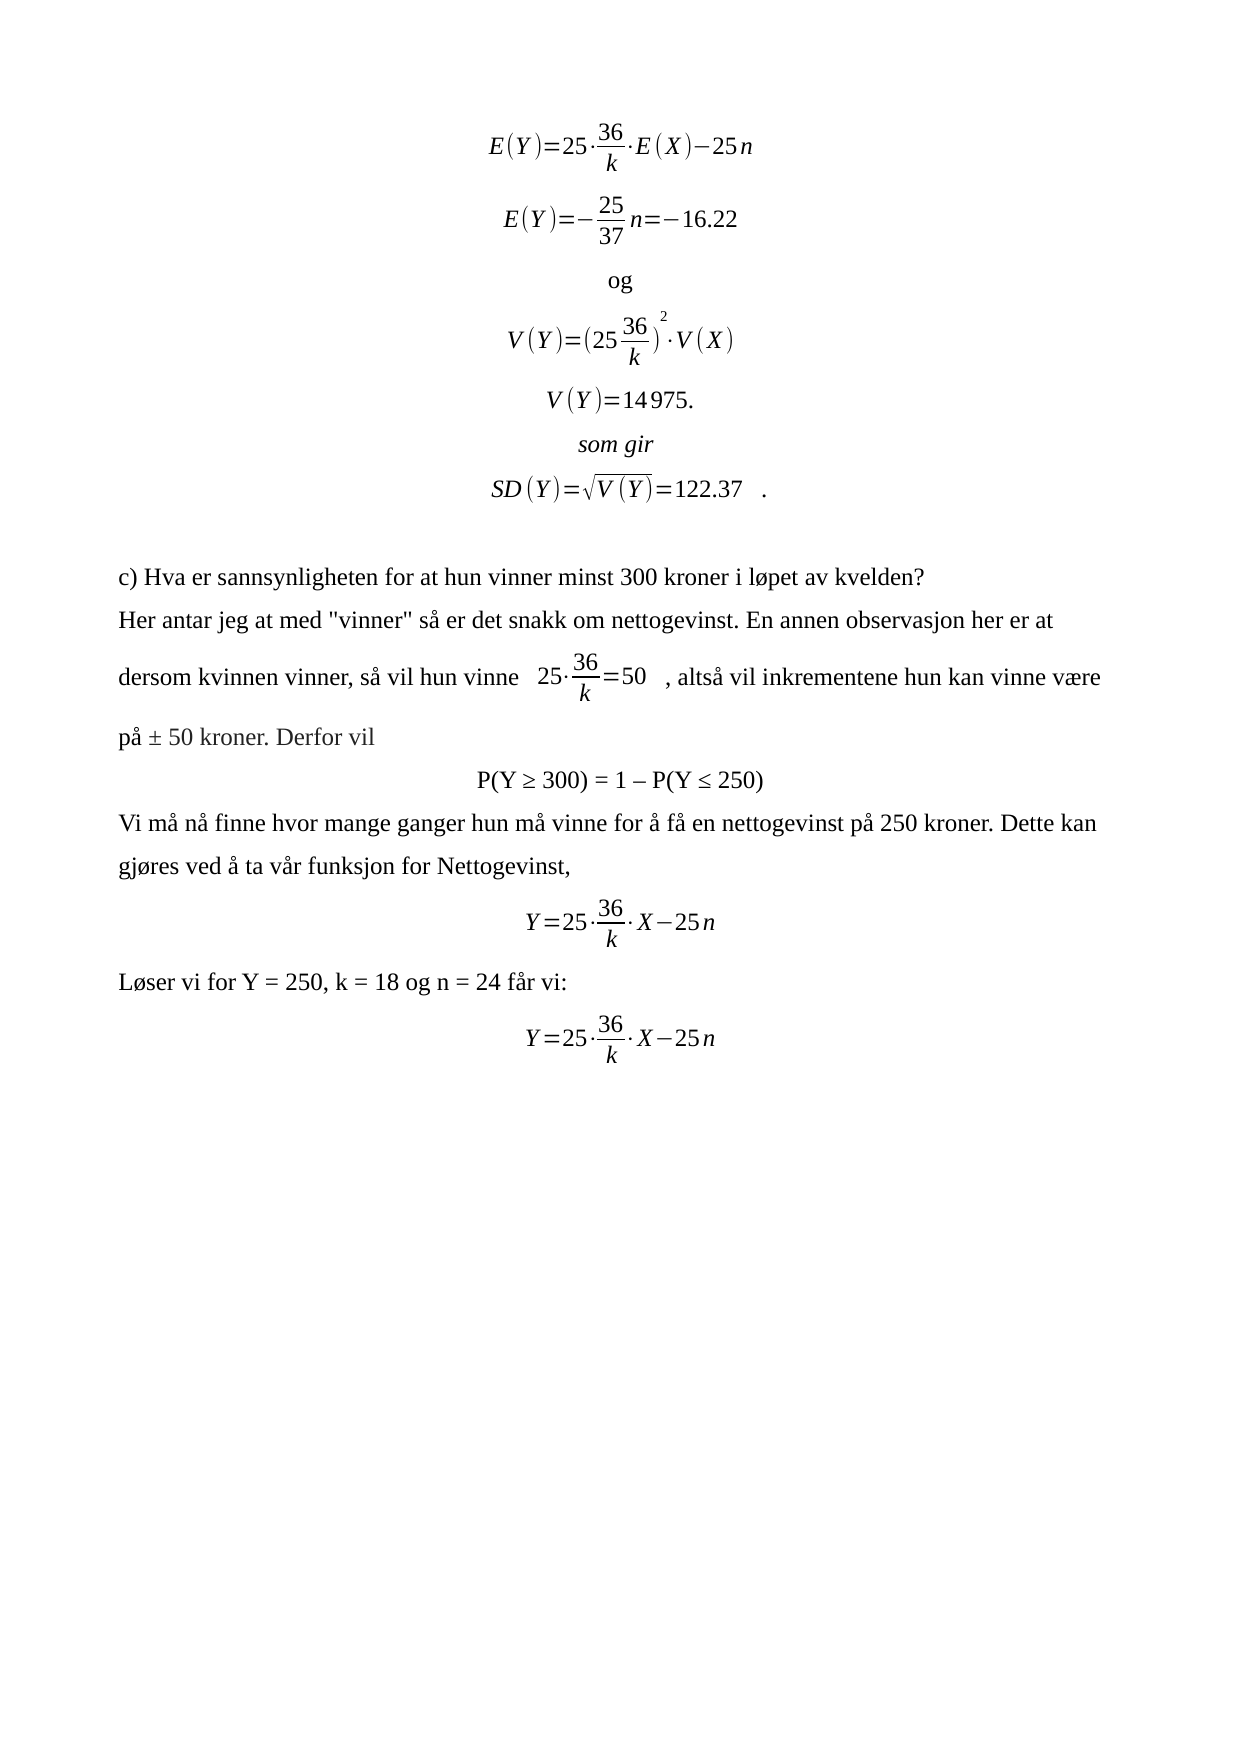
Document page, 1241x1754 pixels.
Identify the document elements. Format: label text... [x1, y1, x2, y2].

text Vi må nå finne hvor mange ganger hun må vinne for å få en nettogevinst på 250 kroner. Dette kan gjøres ved å ta vår funksjon for Nettogevinst, [118, 808, 1122, 880]
text Løser vi for Y = 250, k = 18 og n = 24 får vi: [118, 967, 1122, 996]
text P(Y ≥ 300) = 1 – P(Y ≤ 250) [118, 765, 1122, 793]
text og [118, 265, 1122, 293]
text Her antar jeg at med "vinner" så er det snakk om nettogevinst. En annen observasjon her er at dersom kvinnen vinner, så vil hun vinne, altså vil inkrementene hun kan vinne være på ± 50 kroner. Derfor vil [118, 605, 1122, 750]
text c) Hva er sannsynligheten for at hun vinner minst 300 kroner i løpet av kvelden? [118, 562, 1122, 591]
text . [118, 472, 1122, 504]
text som gir [118, 429, 1122, 458]
